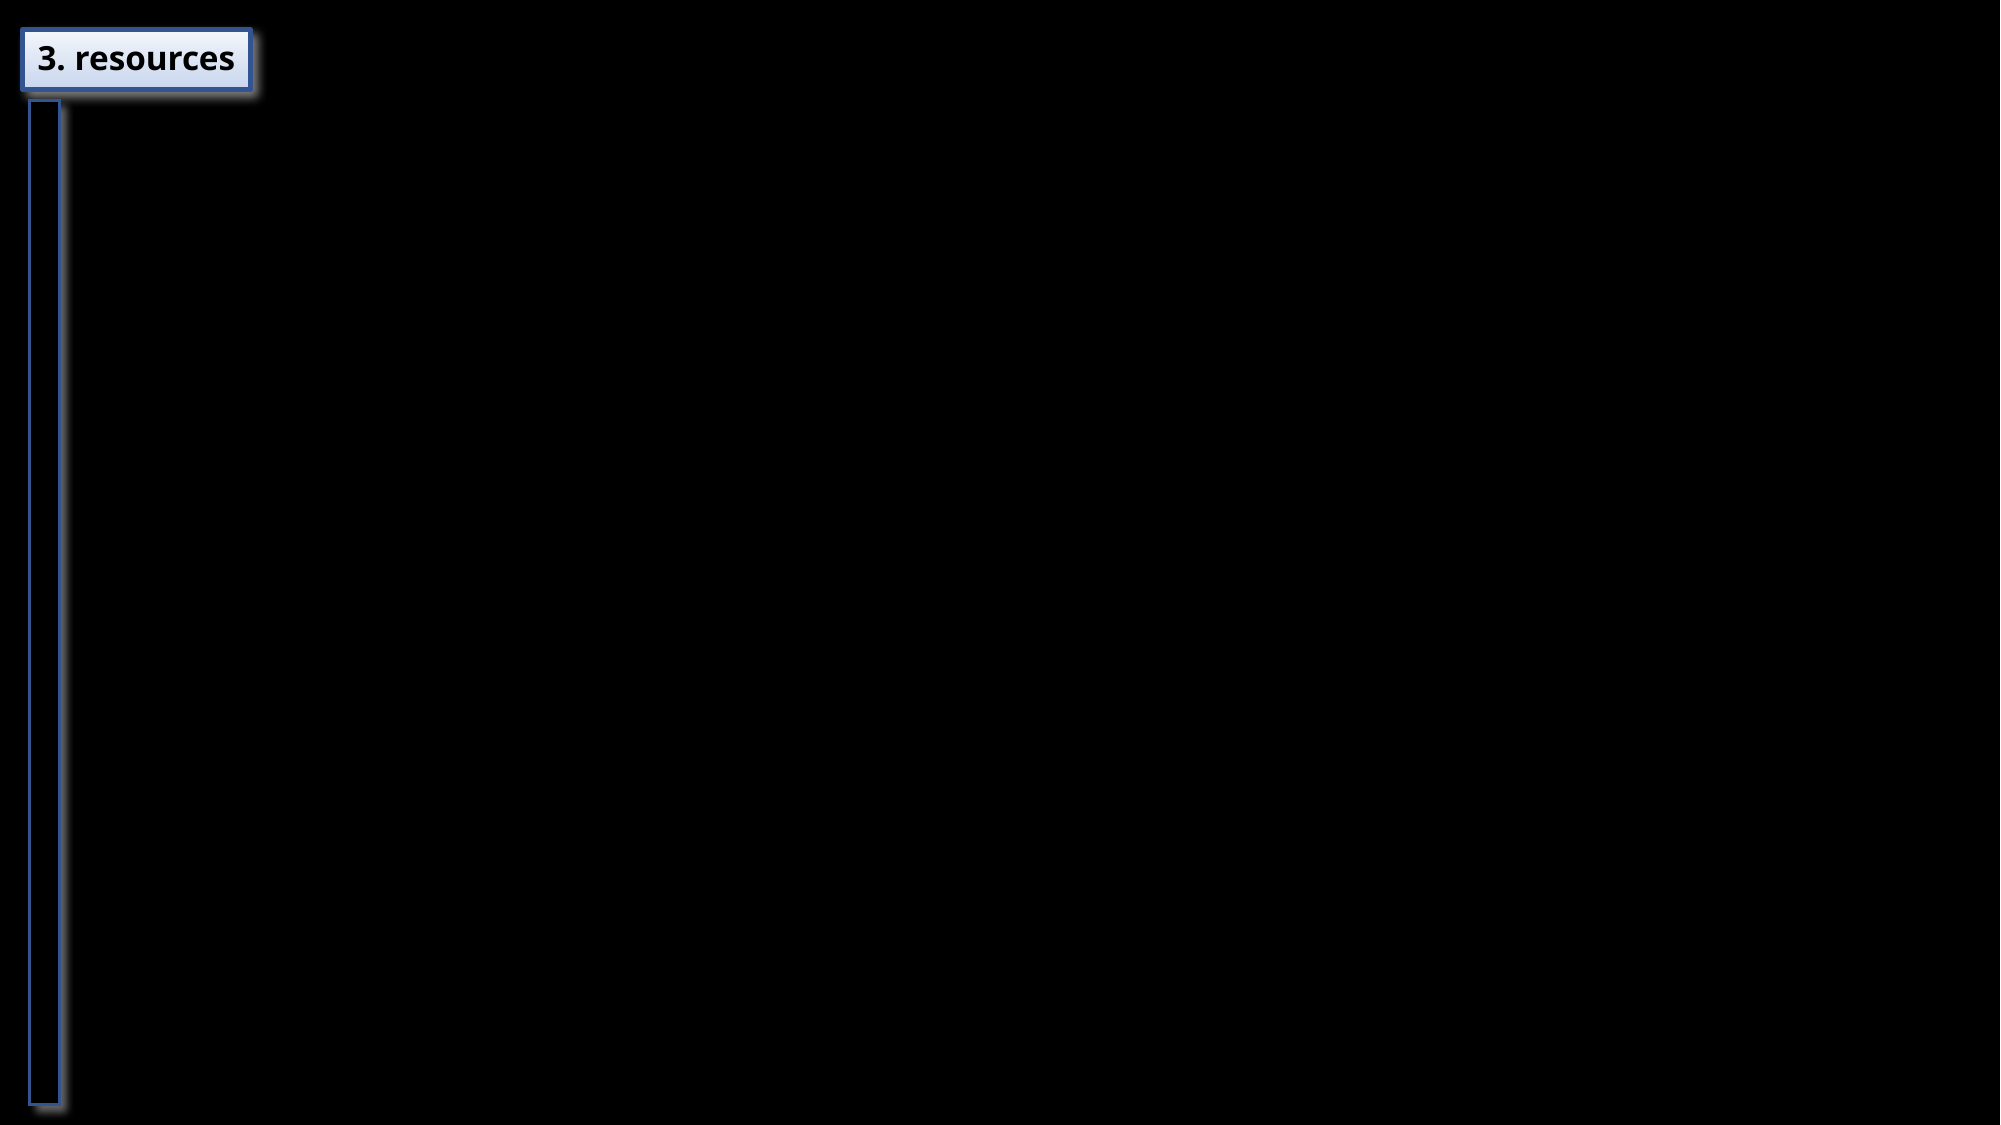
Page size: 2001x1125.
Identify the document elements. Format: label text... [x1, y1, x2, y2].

title 3. resources [29, 29, 244, 90]
text_box [29, 100, 60, 1105]
